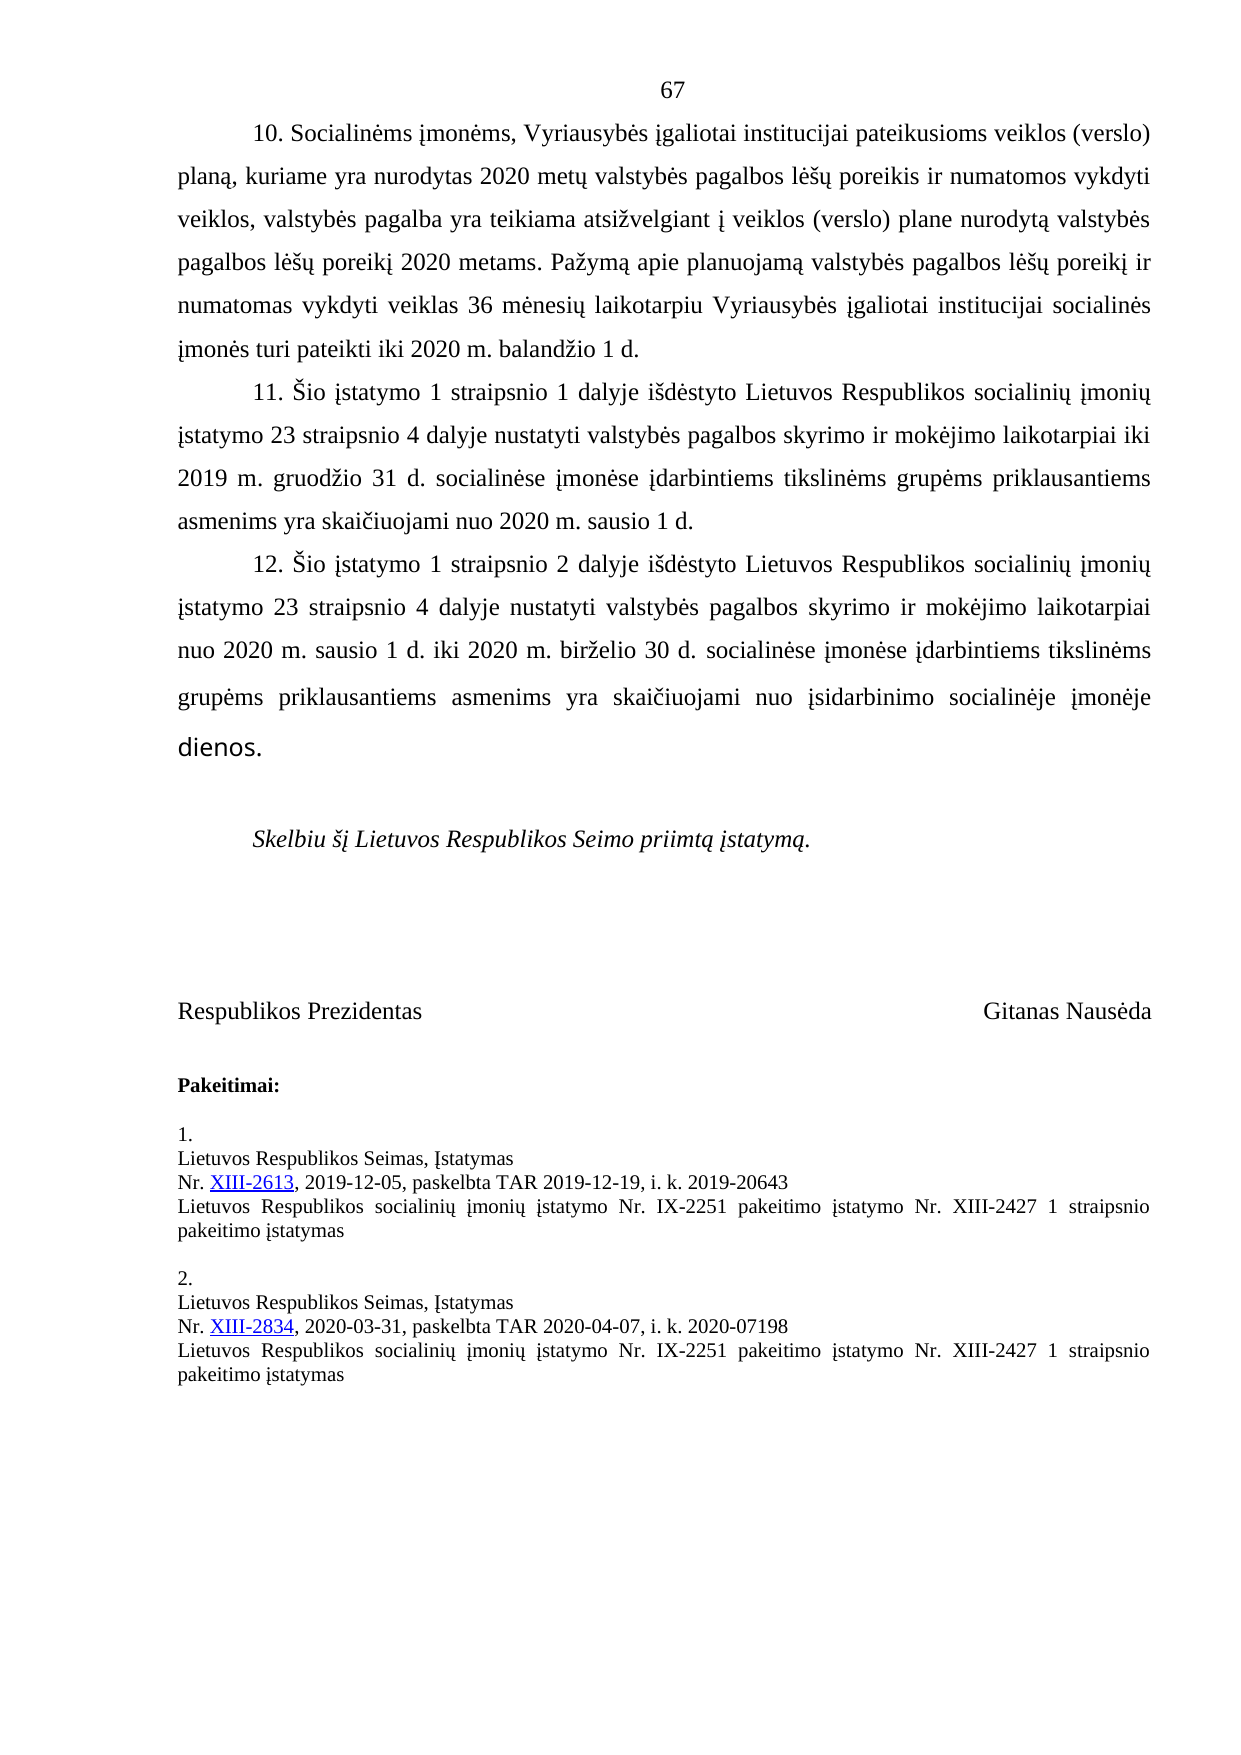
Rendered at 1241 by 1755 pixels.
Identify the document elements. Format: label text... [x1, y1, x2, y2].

text 10. Socialinėms įmonėms, Vyriausybės įgaliotai institucijai pateikusioms veiklos (verslo) planą, kuriame yra nurodytas 2020 metų valstybės pagalbos lėšų poreikis ir numatomos vykdyti veiklos, valstybės pagalba yra teikiama atsižvelgiant į veiklos (verslo) plane nurodytą valstybės pagalbos lėšų poreikį 2020 metams. Pažymą apie planuojamą valstybės pagalbos lėšų poreikį ir numatomas vykdyti veiklas 36 mėnesių laikotarpiu Vyriausybės įgaliotai institucijai socialinės įmonės turi pateikti iki 2020 m. balandžio 1 d. [177, 118, 1152, 362]
text 1. [177, 1121, 1152, 1146]
text Respublikos Prezidentas Gitanas Nausėda [177, 996, 1152, 1025]
text 2. [177, 1266, 1152, 1290]
text Nr. XIII-2834, 2020-03-31, paskelbta TAR 2020-04-07, i. k. 2020-07198 [177, 1314, 1152, 1338]
text Lietuvos Respublikos Seimas, Įstatymas [177, 1290, 1152, 1314]
text Lietuvos Respublikos Seimas, Įstatymas [177, 1146, 1152, 1169]
text Skelbiu šį Lietuvos Respublikos Seimo priimtą įstatymą. [177, 824, 1152, 853]
text Pakeitimai: [177, 1073, 1152, 1097]
text Lietuvos Respublikos socialinių įmonių įstatymo Nr. IX-2251 pakeitimo įstatymo Nr. XIII-2427 1 straipsnio pakeitimo įstatymas [177, 1194, 1152, 1242]
text Nr. XIII-2613, 2019-12-05, paskelbta TAR 2019-12-19, i. k. 2019-20643 [177, 1169, 1152, 1194]
text 12. Šio įstatymo 1 straipsnio 2 dalyje išdėstyto Lietuvos Respublikos socialinių įmonių įstatymo 23 straipsnio 4 dalyje nustatyti valstybės pagalbos skyrimo ir mokėjimo laikotarpiai nuo 2020 m. sausio 1 d. iki 2020 m. birželio 30 d. socialinėse įmonėse įdarbintiems tikslinėms grupėms priklausantiems asmenims yra skaičiuojami nuo įsidarbinimo socialinėje įmonėje dienos. [177, 549, 1152, 764]
text 11. Šio įstatymo 1 straipsnio 1 dalyje išdėstyto Lietuvos Respublikos socialinių įmonių įstatymo 23 straipsnio 4 dalyje nustatyti valstybės pagalbos skyrimo ir mokėjimo laikotarpiai iki 2019 m. gruodžio 31 d. socialinėse įmonėse įdarbintiems tikslinėms grupėms priklausantiems asmenims yra skaičiuojami nuo 2020 m. sausio 1 d. [177, 377, 1152, 535]
text Lietuvos Respublikos socialinių įmonių įstatymo Nr. IX-2251 pakeitimo įstatymo Nr. XIII-2427 1 straipsnio pakeitimo įstatymas [177, 1338, 1152, 1386]
